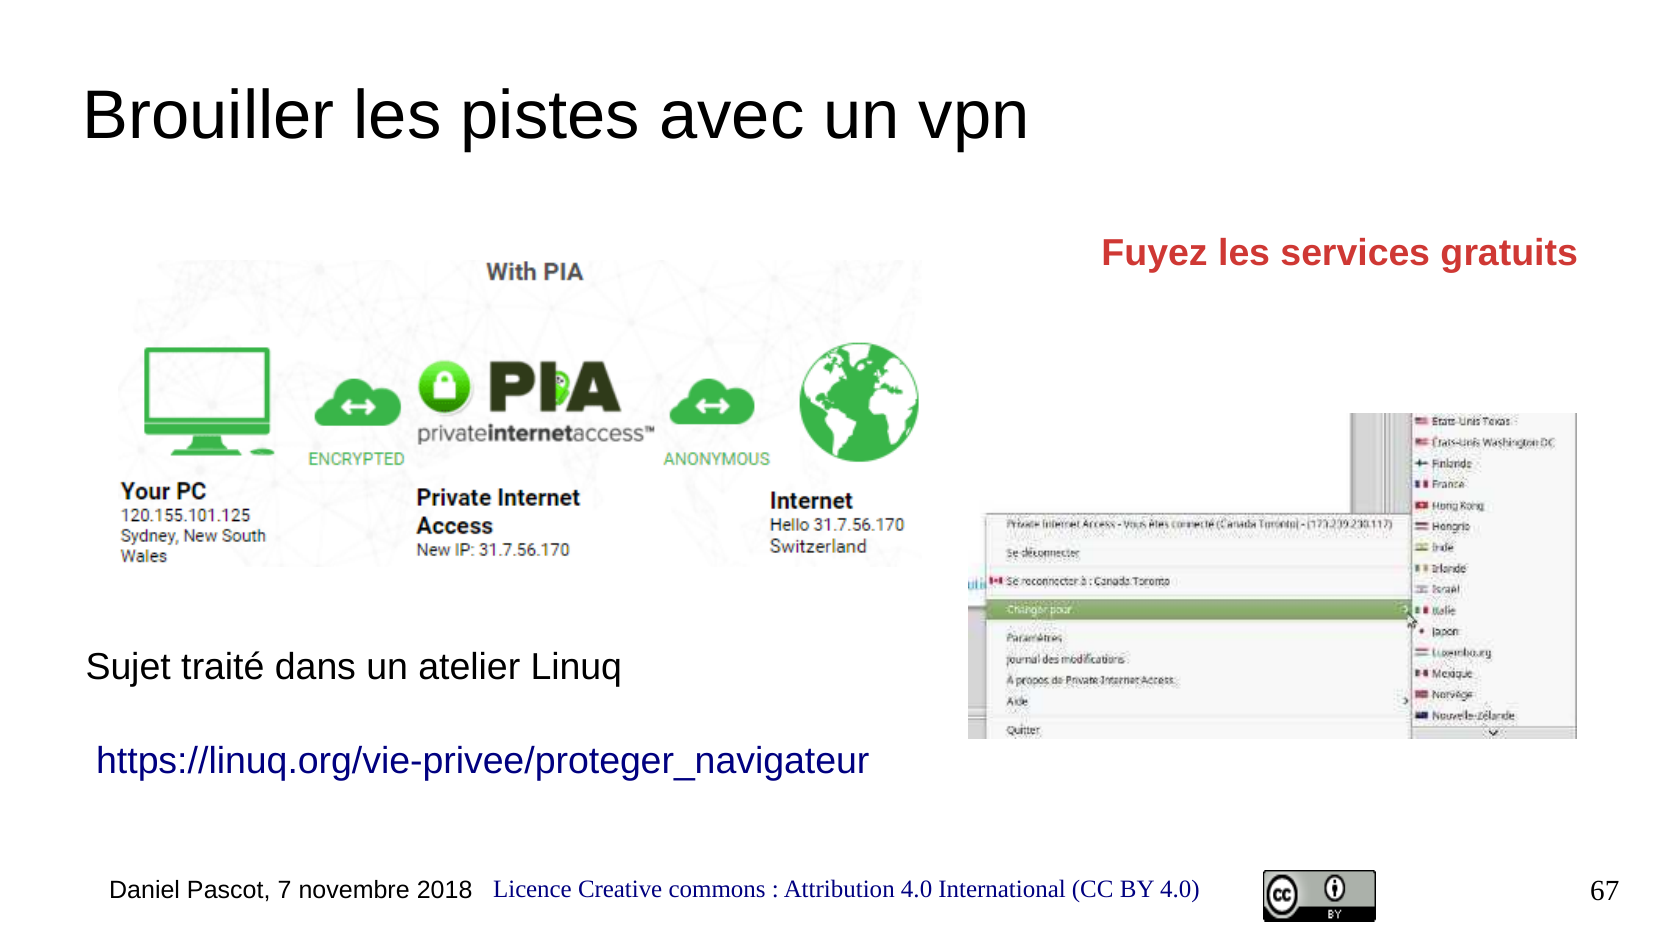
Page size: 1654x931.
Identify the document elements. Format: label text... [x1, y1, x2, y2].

text_box Fuyez les services gratuits [1086, 224, 1594, 282]
text_box https://linuq.org/vie-privee/proteger_navigateur [70, 732, 957, 832]
title Brouiller les pistes avec un vpn [82, 37, 1571, 193]
picture [118, 260, 922, 567]
picture [968, 413, 1577, 739]
picture [1263, 870, 1376, 922]
text_box Sujet traité dans un atelier Linuq [70, 637, 638, 695]
